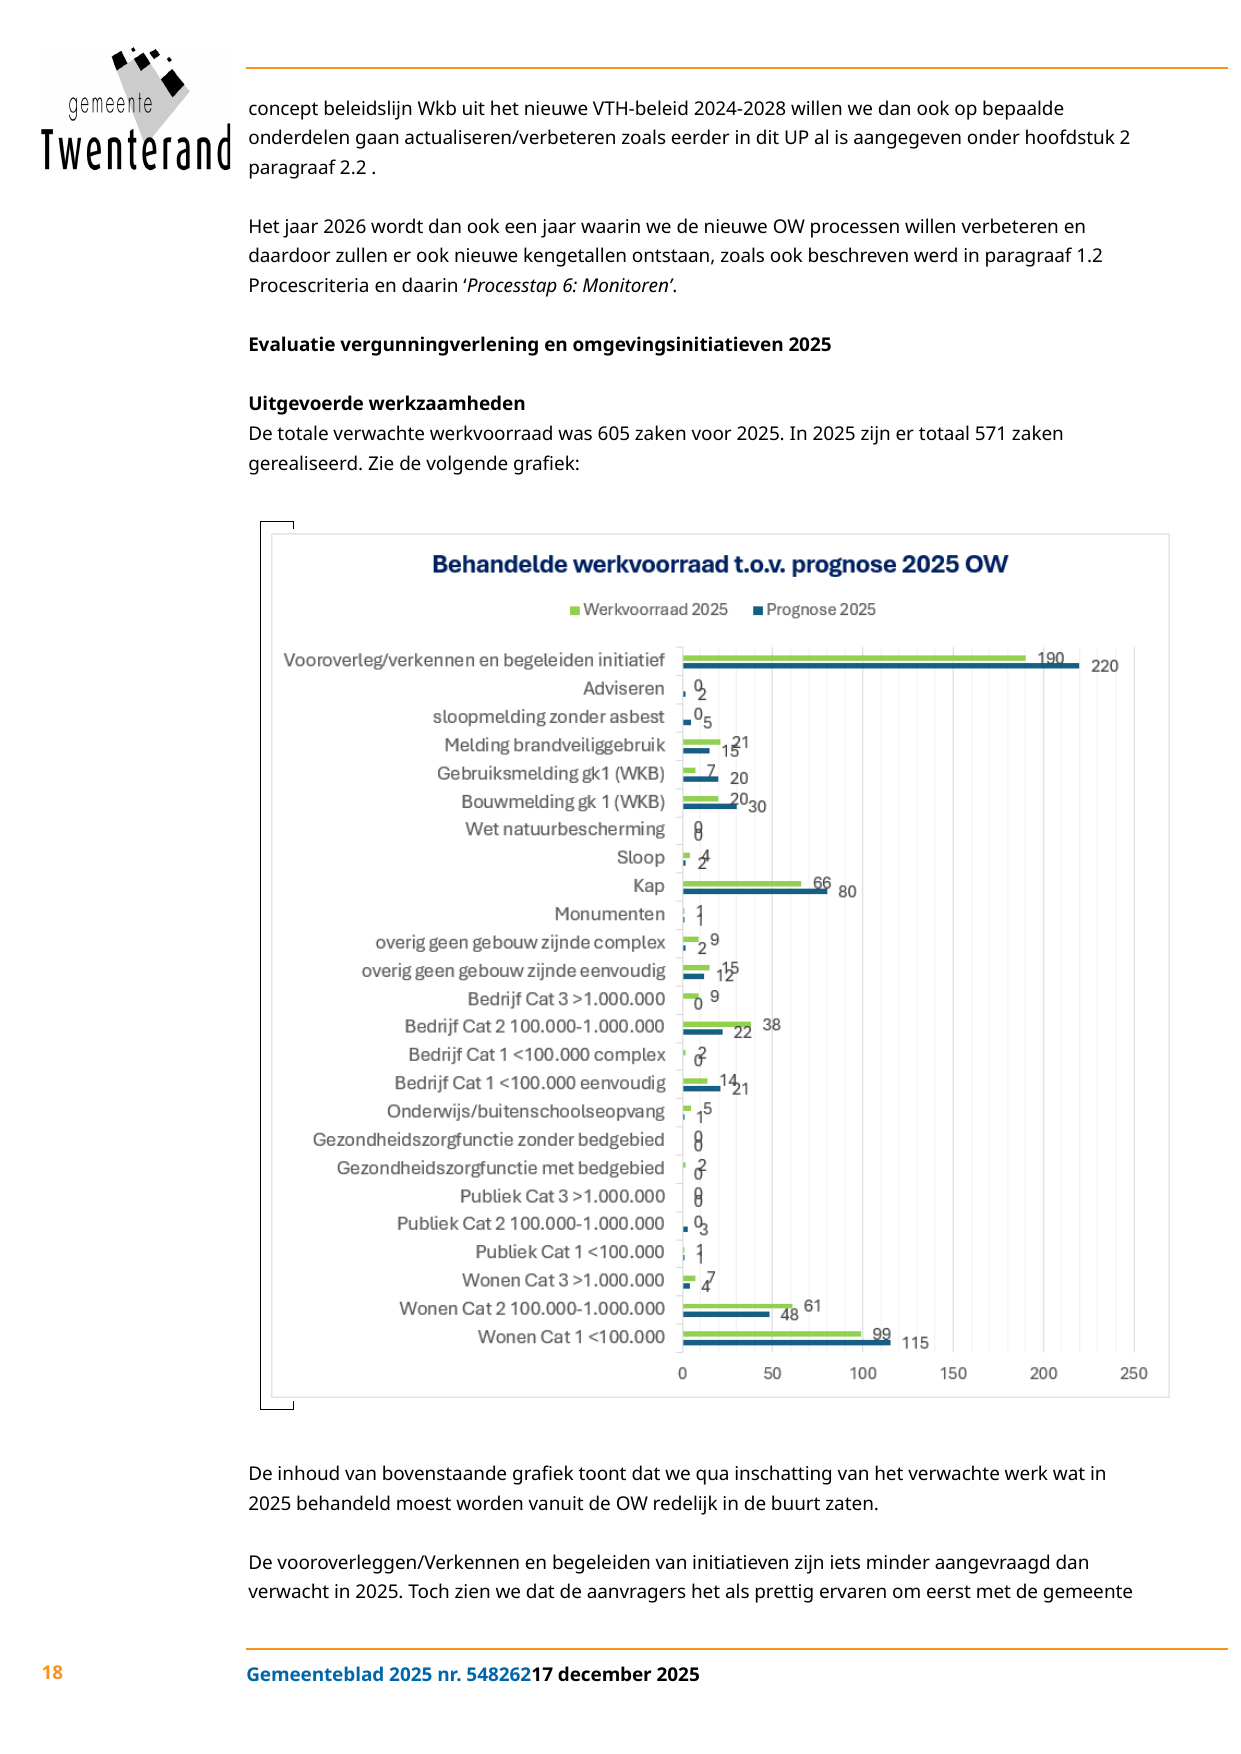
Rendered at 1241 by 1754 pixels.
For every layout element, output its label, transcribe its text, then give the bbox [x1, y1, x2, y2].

text Het jaar 2026 wordt dan ook een jaar waarin we de nieuwe OW processen willen verbeteren en daardoor zullen er ook nieuwe kengetallen ontstaan, zoals ook beschreven werd in paragraaf 1.2 Procescriteria en daarin ‘Processtap 6: Monitoren’. [248, 213, 1152, 298]
text De inhoud van bovenstaande grafiek toont dat we qua inschatting van het verwachte werk wat in 2025 behandeld moest worden vanuit de OW redelijk in de buurt zaten. [248, 1460, 1152, 1516]
picture [41, 47, 231, 172]
text Uitgevoerde werkzaamheden [248, 391, 1152, 416]
text De vooroverleggen/Verkennen en begeleiden van initiatieven zijn iets minder aangevraagd dan verwacht in 2025. Toch zien we dat de aanvragers het als prettig ervaren om eerst met de gemeente [248, 1549, 1152, 1604]
text De totale verwachte werkvoorraad was 605 zaken voor 2025. In 2025 zijn er totaal 571 zaken gerealiseerd. Zie de volgende grafiek: [248, 420, 1152, 476]
picture [268, 529, 1173, 1401]
text concept beleidslijn Wkb uit het nieuwe VTH-beleid 2024-2028 willen we dan ook op bepaalde onderdelen gaan actualiseren/verbeteren zoals eerder in dit UP al is aangegeven onder hoofdstuk 2 paragraaf 2.2 . [248, 95, 1152, 180]
text Evaluatie vergunningverlening en omgevingsinitiatieven 2025 [248, 331, 1152, 357]
